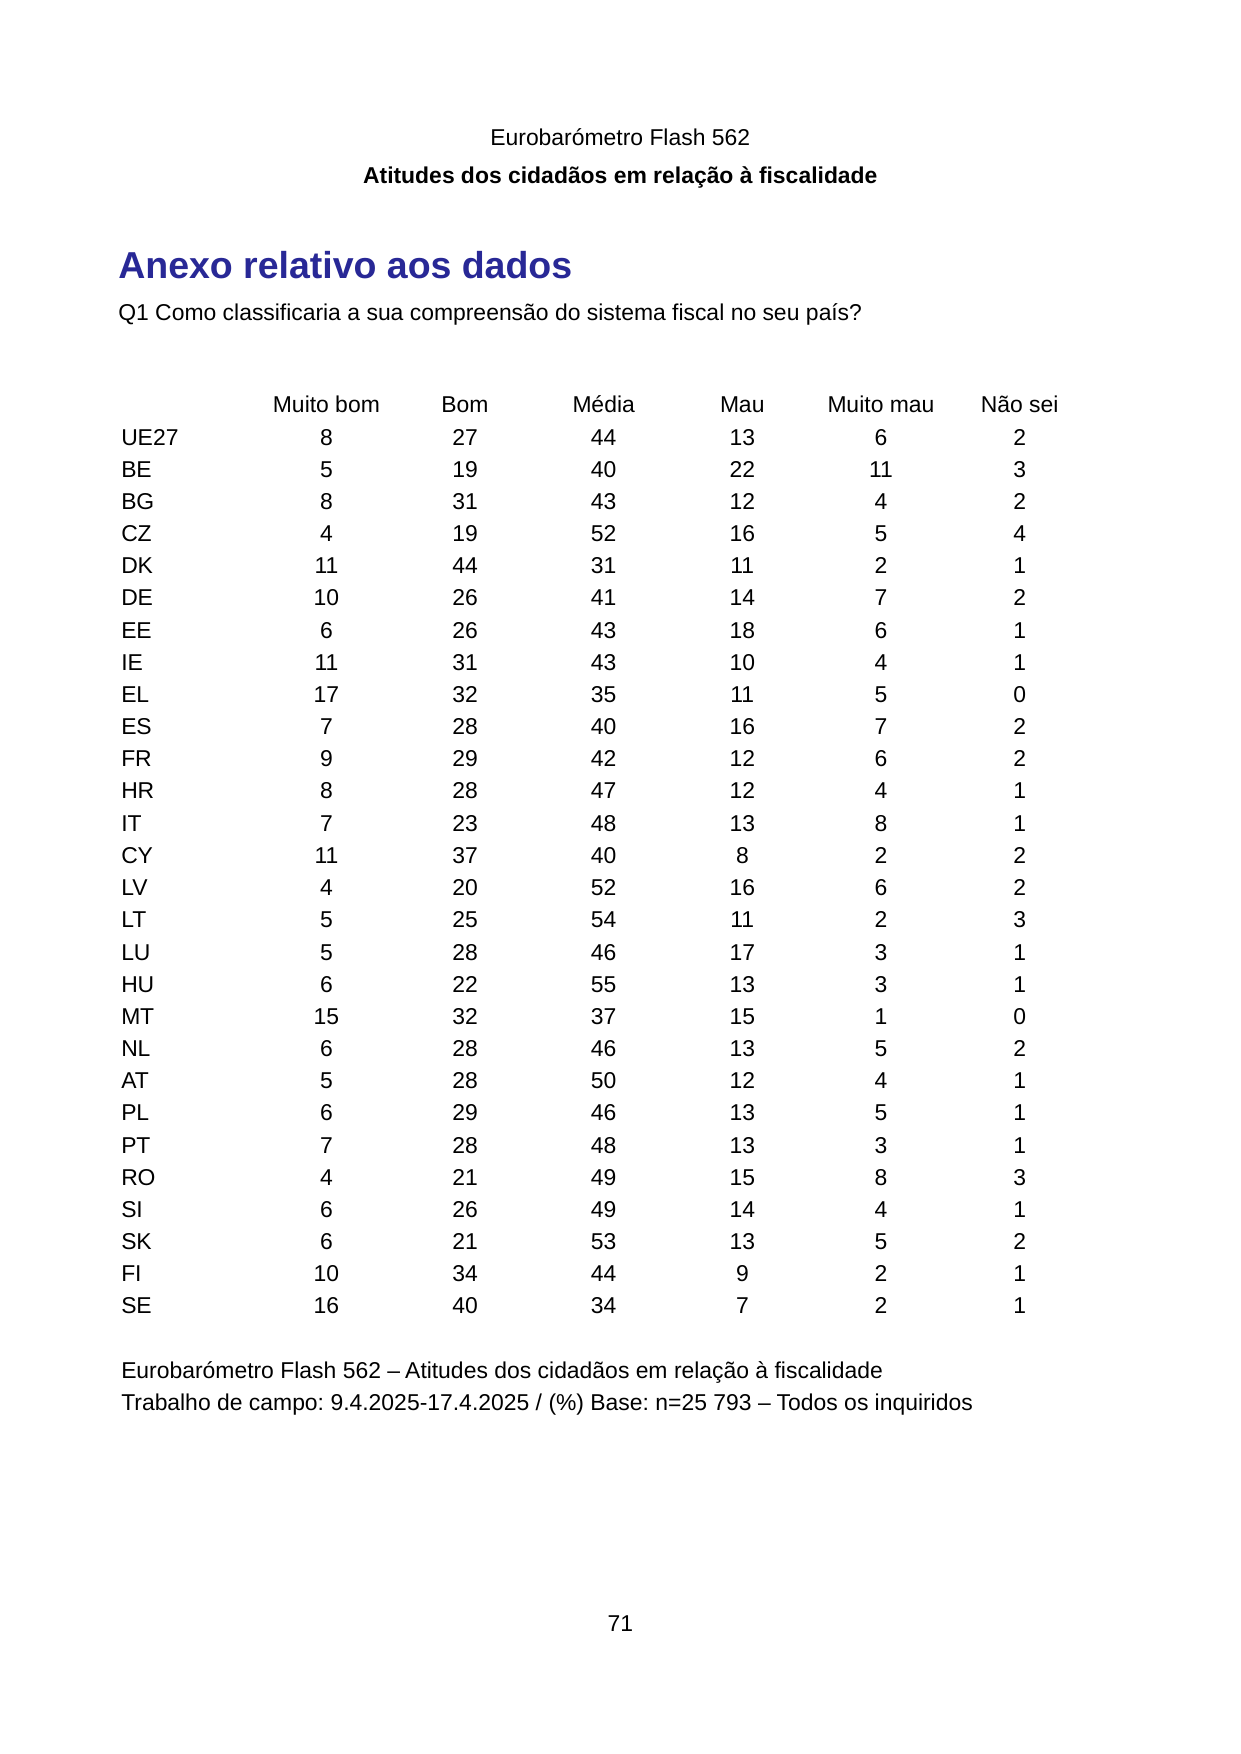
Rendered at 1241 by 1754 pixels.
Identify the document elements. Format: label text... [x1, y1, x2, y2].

table_cell 40 [534, 710, 673, 742]
table_cell 18 [673, 614, 811, 646]
table_cell 41 [534, 581, 673, 614]
text Q1 Como classificaria a sua compreensão do sistema fiscal no seu país? [118, 299, 1122, 325]
table_cell 9 [257, 743, 395, 774]
table_cell 8 [257, 775, 395, 807]
table_cell 43 [534, 614, 673, 646]
table_cell 29 [395, 1096, 534, 1129]
table_cell Trabalho de campo: 9.4.2025-17.4.2025 / (%) Base: n=25 793 – Todos os inquiridos [118, 1386, 1089, 1418]
table_cell 26 [395, 1193, 534, 1225]
table_cell 28 [395, 775, 534, 807]
table_cell 3 [811, 1129, 950, 1161]
table_cell 2 [811, 549, 950, 581]
table_cell SI [118, 1193, 257, 1225]
table_cell 5 [257, 1064, 395, 1096]
table_cell 13 [673, 1129, 811, 1161]
table_cell 5 [811, 517, 950, 549]
table_cell 44 [534, 1258, 673, 1289]
table_cell 20 [395, 871, 534, 903]
table_cell 46 [534, 1032, 673, 1064]
table_cell 3 [811, 968, 950, 1000]
table_cell 2 [950, 1225, 1089, 1257]
table_cell 49 [534, 1193, 673, 1225]
table_cell 2 [950, 581, 1089, 614]
table_cell 1 [950, 1064, 1089, 1096]
table_cell 5 [257, 903, 395, 936]
table_cell CY [118, 839, 257, 871]
table_cell 28 [395, 1032, 534, 1064]
table_cell 32 [395, 1000, 534, 1032]
table_cell Eurobarómetro Flash 562 – Atitudes dos cidadãos em relação à fiscalidade [118, 1354, 1089, 1386]
table_header Bom [395, 388, 534, 421]
table_cell 5 [811, 1096, 950, 1129]
table_cell 3 [950, 453, 1089, 485]
table_cell 48 [534, 807, 673, 839]
table_cell 16 [673, 871, 811, 903]
table_cell BE [118, 453, 257, 485]
table_header Muito bom [257, 388, 395, 421]
table_cell 5 [811, 678, 950, 710]
table_cell 12 [673, 743, 811, 774]
table_cell 5 [257, 453, 395, 485]
table_cell 2 [950, 485, 1089, 517]
table_cell 13 [673, 1096, 811, 1129]
table_cell [950, 1322, 1089, 1354]
table_cell 27 [395, 421, 534, 453]
table_cell 6 [257, 1096, 395, 1129]
table_cell 5 [257, 936, 395, 968]
table_cell 22 [395, 968, 534, 1000]
table_cell 4 [950, 517, 1089, 549]
table_cell 28 [395, 1129, 534, 1161]
table_cell 50 [534, 1064, 673, 1096]
table_cell 28 [395, 1064, 534, 1096]
table_cell 2 [950, 743, 1089, 774]
table_cell 10 [257, 581, 395, 614]
table_cell IE [118, 646, 257, 678]
table_cell 4 [257, 871, 395, 903]
table_cell 14 [673, 581, 811, 614]
table_cell 13 [673, 1225, 811, 1257]
table_cell 4 [811, 775, 950, 807]
table_cell 19 [395, 453, 534, 485]
table_cell FR [118, 743, 257, 774]
table_cell EE [118, 614, 257, 646]
table_cell 31 [534, 549, 673, 581]
table_cell 29 [395, 743, 534, 774]
table_cell SE [118, 1290, 257, 1322]
table_cell 2 [811, 1290, 950, 1322]
table_cell 6 [257, 1225, 395, 1257]
table_cell 7 [811, 710, 950, 742]
table_cell 1 [811, 1000, 950, 1032]
table_cell 11 [257, 549, 395, 581]
table_cell 6 [257, 614, 395, 646]
table_cell 7 [257, 710, 395, 742]
table_cell 7 [811, 581, 950, 614]
table_cell 8 [257, 485, 395, 517]
table_cell 40 [534, 839, 673, 871]
table_cell 42 [534, 743, 673, 774]
table_cell MT [118, 1000, 257, 1032]
table_cell 3 [950, 1161, 1089, 1193]
table_cell 11 [811, 453, 950, 485]
table_cell LT [118, 903, 257, 936]
table_cell 21 [395, 1161, 534, 1193]
table_cell DK [118, 549, 257, 581]
table_cell [673, 1322, 811, 1354]
table_cell 10 [257, 1258, 395, 1289]
table_cell 6 [257, 968, 395, 1000]
table_cell 6 [811, 614, 950, 646]
table_cell 4 [811, 1193, 950, 1225]
table_cell 5 [811, 1225, 950, 1257]
table_cell 40 [395, 1290, 534, 1322]
table_cell 22 [673, 453, 811, 485]
table_cell 9 [673, 1258, 811, 1289]
table_cell 1 [950, 614, 1089, 646]
table_cell DE [118, 581, 257, 614]
table_cell 3 [950, 903, 1089, 936]
table_cell 2 [950, 839, 1089, 871]
table_cell UE27 [118, 421, 257, 453]
table_cell 2 [811, 839, 950, 871]
table_cell 23 [395, 807, 534, 839]
table_cell 1 [950, 1290, 1089, 1322]
table_cell PT [118, 1129, 257, 1161]
table_cell 17 [257, 678, 395, 710]
table_cell 15 [673, 1000, 811, 1032]
table_cell 4 [257, 517, 395, 549]
table_cell 13 [673, 1032, 811, 1064]
table_cell 11 [257, 646, 395, 678]
table_cell [395, 1322, 534, 1354]
table_cell 31 [395, 485, 534, 517]
table_cell 5 [811, 1032, 950, 1064]
table_cell 32 [395, 678, 534, 710]
table_cell 1 [950, 1129, 1089, 1161]
table_cell 43 [534, 485, 673, 517]
table_cell 1 [950, 775, 1089, 807]
table_cell 11 [673, 903, 811, 936]
table_cell 0 [950, 678, 1089, 710]
table_cell 12 [673, 1064, 811, 1096]
table_cell 15 [673, 1161, 811, 1193]
table_cell RO [118, 1161, 257, 1193]
table_cell 7 [673, 1290, 811, 1322]
table_cell 1 [950, 968, 1089, 1000]
table_cell NL [118, 1032, 257, 1064]
table_cell [534, 1322, 673, 1354]
table_cell 34 [395, 1258, 534, 1289]
table_cell 1 [950, 807, 1089, 839]
table_cell 16 [257, 1290, 395, 1322]
table_cell 6 [257, 1193, 395, 1225]
table_cell 10 [673, 646, 811, 678]
table_cell 1 [950, 549, 1089, 581]
table_cell 28 [395, 936, 534, 968]
table_cell 35 [534, 678, 673, 710]
table_cell 7 [257, 807, 395, 839]
table_cell 1 [950, 1193, 1089, 1225]
table_cell 48 [534, 1129, 673, 1161]
table_cell 13 [673, 968, 811, 1000]
table_cell 2 [950, 871, 1089, 903]
table_cell 46 [534, 936, 673, 968]
table_header Média [534, 388, 673, 421]
table_cell CZ [118, 517, 257, 549]
table_header Mau [673, 388, 811, 421]
table_cell 8 [257, 421, 395, 453]
table_cell 6 [811, 421, 950, 453]
table_cell 2 [950, 710, 1089, 742]
table_cell 4 [257, 1161, 395, 1193]
table_cell 11 [673, 678, 811, 710]
table_cell AT [118, 1064, 257, 1096]
table_cell 49 [534, 1161, 673, 1193]
table_header [118, 388, 257, 421]
table_cell 7 [257, 1129, 395, 1161]
table_cell 4 [811, 646, 950, 678]
table_cell [118, 1322, 257, 1354]
table_header Não sei [950, 388, 1089, 421]
table_cell 54 [534, 903, 673, 936]
table_cell 43 [534, 646, 673, 678]
table_cell 21 [395, 1225, 534, 1257]
table_cell 37 [395, 839, 534, 871]
table_cell 26 [395, 581, 534, 614]
table_cell BG [118, 485, 257, 517]
table_cell 2 [950, 421, 1089, 453]
table_cell 1 [950, 1096, 1089, 1129]
table_cell 2 [950, 1032, 1089, 1064]
table_cell PL [118, 1096, 257, 1129]
table_cell 25 [395, 903, 534, 936]
table_cell 16 [673, 517, 811, 549]
table_cell 40 [534, 453, 673, 485]
table_cell LV [118, 871, 257, 903]
table_cell 16 [673, 710, 811, 742]
table_cell 47 [534, 775, 673, 807]
table_cell 44 [395, 549, 534, 581]
table_cell 37 [534, 1000, 673, 1032]
table_cell 3 [811, 936, 950, 968]
table_cell 4 [811, 485, 950, 517]
table_cell 2 [811, 1258, 950, 1289]
table_cell 8 [811, 1161, 950, 1193]
table_cell 4 [811, 1064, 950, 1096]
table_cell IT [118, 807, 257, 839]
table_cell 14 [673, 1193, 811, 1225]
table_cell 12 [673, 775, 811, 807]
table_cell 55 [534, 968, 673, 1000]
table_cell 8 [811, 807, 950, 839]
subtitle Anexo relativo aos dados [118, 243, 1122, 286]
table_cell 46 [534, 1096, 673, 1129]
table_cell 52 [534, 517, 673, 549]
table_cell HR [118, 775, 257, 807]
table_cell LU [118, 936, 257, 968]
table_cell 26 [395, 614, 534, 646]
table_cell 1 [950, 1258, 1089, 1289]
table_cell 13 [673, 807, 811, 839]
table_cell FI [118, 1258, 257, 1289]
table_header Muito mau [811, 388, 950, 421]
table_cell 11 [673, 549, 811, 581]
table_cell 52 [534, 871, 673, 903]
table_cell 15 [257, 1000, 395, 1032]
table_cell ES [118, 710, 257, 742]
table_cell 19 [395, 517, 534, 549]
table_cell 12 [673, 485, 811, 517]
table_cell [257, 1322, 395, 1354]
table_cell 28 [395, 710, 534, 742]
table_cell EL [118, 678, 257, 710]
table_cell 1 [950, 936, 1089, 968]
table_cell 34 [534, 1290, 673, 1322]
table_cell 8 [673, 839, 811, 871]
table_cell 6 [811, 743, 950, 774]
table_cell 2 [811, 903, 950, 936]
table_cell 53 [534, 1225, 673, 1257]
table_cell 0 [950, 1000, 1089, 1032]
table_cell 44 [534, 421, 673, 453]
table_cell HU [118, 968, 257, 1000]
table_cell 31 [395, 646, 534, 678]
table_cell 17 [673, 936, 811, 968]
table_cell 6 [811, 871, 950, 903]
table_cell SK [118, 1225, 257, 1257]
table_cell 1 [950, 646, 1089, 678]
table_cell [811, 1322, 950, 1354]
table_cell 6 [257, 1032, 395, 1064]
table_cell 13 [673, 421, 811, 453]
table_cell 11 [257, 839, 395, 871]
